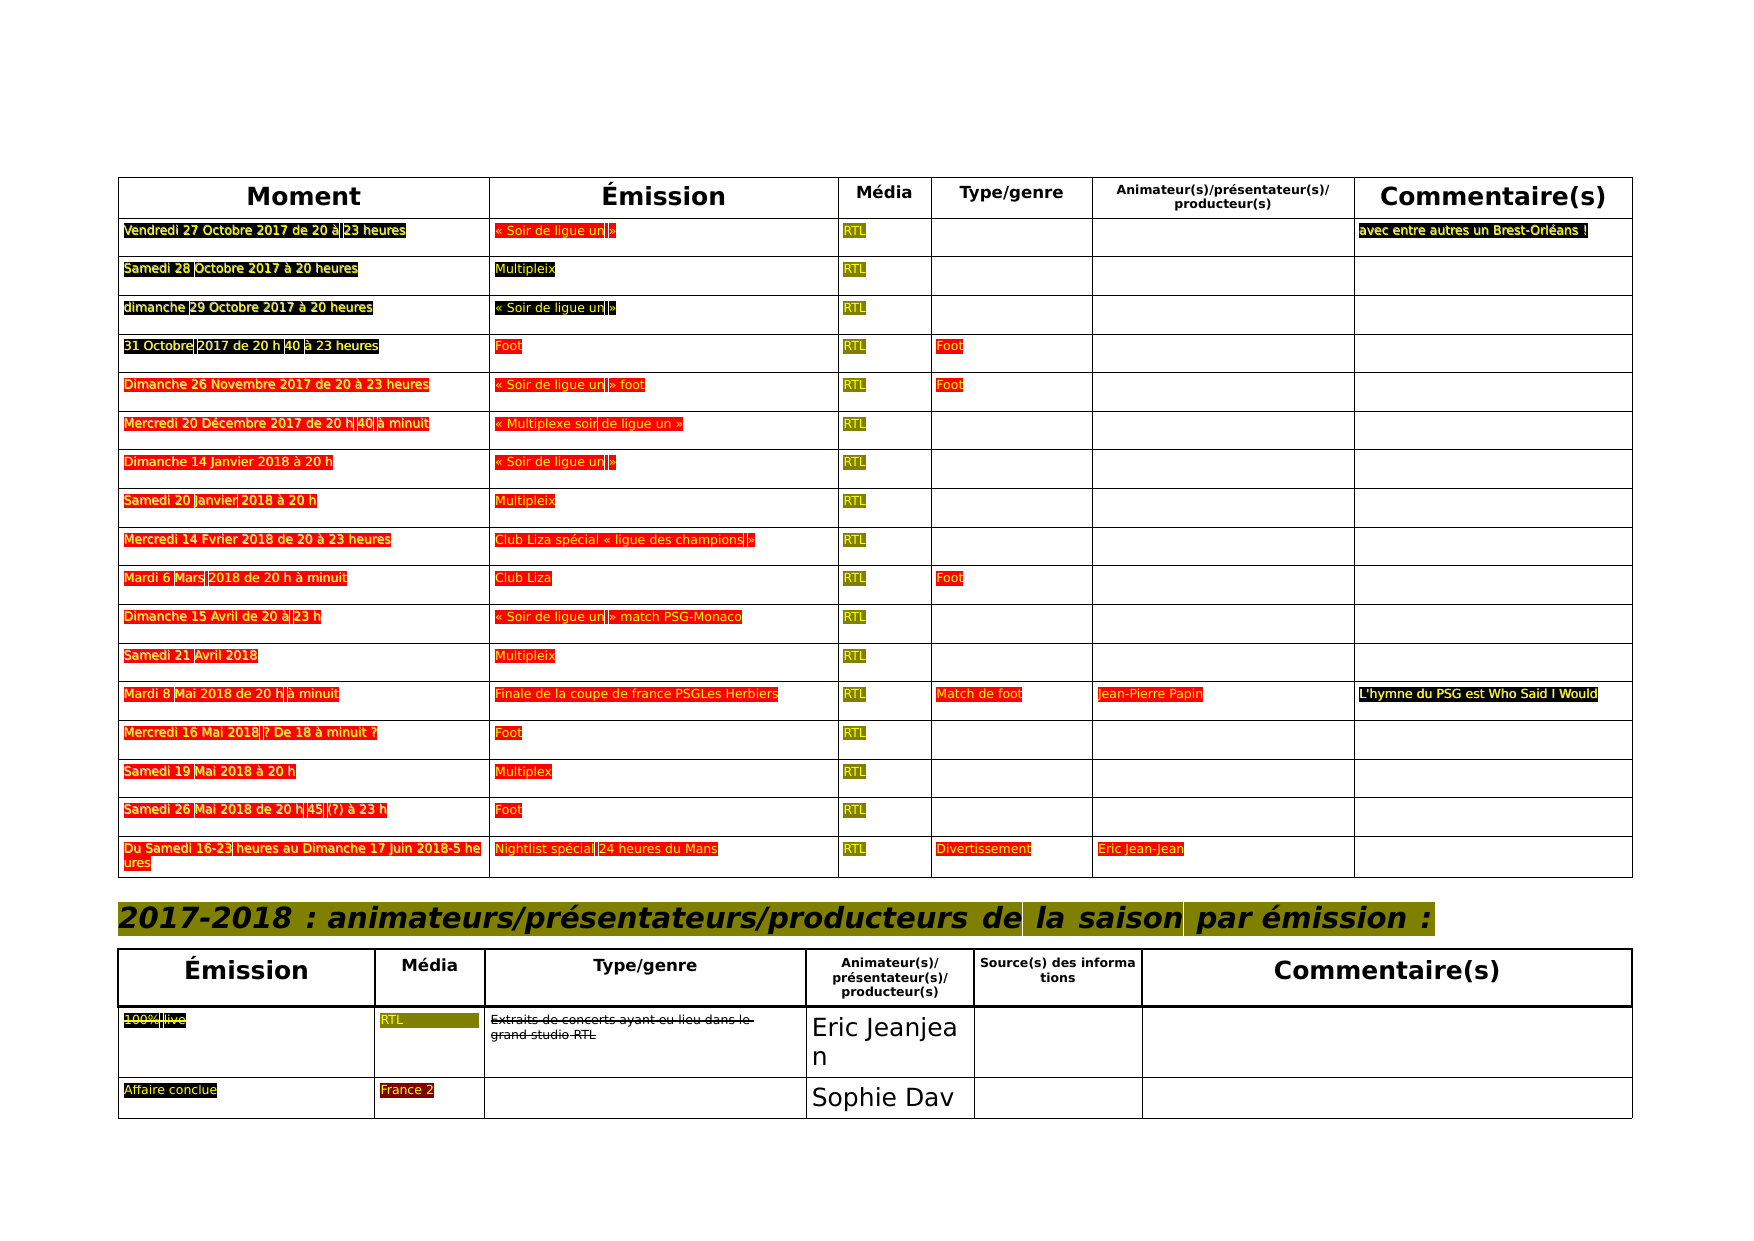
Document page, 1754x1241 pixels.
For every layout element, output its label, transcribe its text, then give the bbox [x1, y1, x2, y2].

table_cell « Soir de ligue un » [490, 296, 838, 333]
table_cell Foot [932, 335, 1092, 372]
table_cell Finale de la coupe de france PSGLes Herbiers [490, 682, 838, 720]
table_cell RTL [839, 373, 931, 411]
table_cell [932, 798, 1092, 836]
table_cell RTL [839, 489, 931, 527]
table_cell [1355, 566, 1632, 604]
table_cell [932, 450, 1092, 488]
table_cell [932, 528, 1092, 565]
table_cell « Soir de ligue un » match PSG-Monaco [490, 605, 838, 643]
table_cell [1355, 837, 1632, 877]
table_cell [932, 412, 1092, 449]
table_cell [1143, 1078, 1632, 1118]
table_cell [932, 644, 1092, 681]
table_header Commentaire(s) [1355, 178, 1632, 217]
table_cell avec entre autres un Brest-Orléans ! [1355, 219, 1632, 256]
table_cell [1355, 760, 1632, 797]
table_cell [932, 257, 1092, 295]
table_cell Sophie Dav [807, 1078, 974, 1118]
table_cell RTL [839, 450, 931, 488]
table_cell RTL [839, 798, 931, 836]
table_header Moment [119, 178, 489, 217]
table_cell RTL [839, 644, 931, 681]
table_cell [975, 1008, 1142, 1077]
table_cell Club Liza spécial « ligue des champions » [490, 528, 838, 565]
table_cell Samedi 28 Octobre 2017 à 20 heures [119, 257, 489, 295]
table_cell Dimanche 14 Janvier 2018 à 20 h [119, 450, 489, 488]
table_cell France 2 [375, 1078, 484, 1118]
table_cell [1093, 566, 1354, 604]
table_cell Match de foot [932, 682, 1092, 720]
table_cell Eric Jean-Jean [1093, 837, 1354, 877]
table_cell Jean-Pierre Papin [1093, 682, 1354, 720]
table_cell RTL [839, 682, 931, 720]
table_cell [1355, 257, 1632, 295]
table_header Émission [490, 178, 838, 217]
table_cell [1093, 335, 1354, 372]
table_cell Eric Jeanjean [807, 1008, 974, 1077]
table_cell Multipleix [490, 489, 838, 527]
table_cell [932, 296, 1092, 333]
table_cell RTL [839, 335, 931, 372]
table_cell [932, 219, 1092, 256]
table_cell Du Samedi 16-23 heures au Dimanche 17 Juin 2018-5 heures [119, 837, 489, 877]
table_cell « Soir de ligue un » foot [490, 373, 838, 411]
subtitle 2017-2018 : animateurs/présentateurs/producteurs de la saison par émission : [118, 902, 1636, 936]
table_cell Mardi 8 Mai 2018 de 20 h à minuit [119, 682, 489, 720]
table_cell [1143, 1008, 1632, 1077]
table_cell [932, 721, 1092, 758]
table_cell [1093, 412, 1354, 449]
table_cell RTL [375, 1008, 484, 1077]
table_cell RTL [839, 528, 931, 565]
table_cell [1355, 798, 1632, 836]
table_cell [1355, 644, 1632, 681]
table_cell [1355, 605, 1632, 643]
table_cell [1355, 528, 1632, 565]
table_cell « Soir de ligue un » [490, 219, 838, 256]
table_cell « Multiplexe soir de ligue un » [490, 412, 838, 449]
table_cell RTL [839, 412, 931, 449]
table_cell [1355, 489, 1632, 527]
table_header Émission [119, 950, 374, 1005]
table_cell [1093, 489, 1354, 527]
table_cell [932, 605, 1092, 643]
table_header Animateur(s)/présentateur(s)/producteur(s) [1093, 178, 1354, 217]
table_cell RTL [839, 837, 931, 877]
table_cell Foot [932, 373, 1092, 411]
table_cell L'hymne du PSG est Who Said I Would [1355, 682, 1632, 720]
table_cell Mercredi 20 Décembre 2017 de 20 h 40 à minuit [119, 412, 489, 449]
table_cell [1093, 373, 1354, 411]
table_cell Affaire conclue [119, 1078, 374, 1118]
table_cell [1355, 721, 1632, 758]
table_cell [1355, 373, 1632, 411]
table_cell [1093, 798, 1354, 836]
table_cell Multipleix [490, 257, 838, 295]
table_cell Multiplex [490, 760, 838, 797]
table_cell Samedi 19 Mai 2018 à 20 h [119, 760, 489, 797]
table_cell [1093, 605, 1354, 643]
table_header Média [376, 950, 484, 1005]
table_cell Dimanche 15 Avril de 20 à 23 h [119, 605, 489, 643]
table_cell [1093, 644, 1354, 681]
table_cell 100% live [119, 1008, 374, 1077]
table_header Type/genre [486, 950, 805, 1005]
table_cell [1093, 450, 1354, 488]
table_cell Mardi 6 Mars 2018 de 20 h à minuit [119, 566, 489, 604]
table_cell Samedi 21 Avril 2018 [119, 644, 489, 681]
table_cell RTL [839, 605, 931, 643]
table_cell RTL [839, 566, 931, 604]
table_header Source(s) des informations [975, 950, 1141, 1005]
table_cell « Soir de ligue un » [490, 450, 838, 488]
table_cell [1093, 760, 1354, 797]
table_cell RTL [839, 219, 931, 256]
table_cell [1093, 528, 1354, 565]
table_cell [1093, 721, 1354, 758]
table_cell Mercredi 16 Mai 2018 ? De 18 à minuit ? [119, 721, 489, 758]
table_cell [975, 1078, 1142, 1118]
table_cell [1355, 296, 1632, 333]
table_cell RTL [839, 721, 931, 758]
table_cell Foot [490, 721, 838, 758]
table_cell [1093, 257, 1354, 295]
table_cell Vendredi 27 Octobre 2017 de 20 à 23 heures [119, 219, 489, 256]
table_header Commentaire(s) [1143, 950, 1631, 1005]
table_cell 31 Octobre 2017 de 20 h 40 à 23 heures [119, 335, 489, 372]
table_cell [1355, 412, 1632, 449]
table_cell Samedi 26 Mai 2018 de 20 h 45 (?) à 23 h [119, 798, 489, 836]
table_header Animateur(s)/présentateur(s)/producteur(s) [807, 950, 973, 1005]
table_cell [932, 760, 1092, 797]
table_cell [1355, 335, 1632, 372]
table_cell Foot [490, 335, 838, 372]
table_cell RTL [839, 296, 931, 333]
table_header Type/genre [932, 178, 1092, 217]
table_cell Nightlist spécial 24 heures du Mans [490, 837, 838, 877]
table_cell Dimanche 26 Novembre 2017 de 20 à 23 heures [119, 373, 489, 411]
table_cell [1355, 450, 1632, 488]
table_cell [1093, 219, 1354, 256]
table_cell Divertissement [932, 837, 1092, 877]
table_cell RTL [839, 257, 931, 295]
table_cell Samedi 20 Janvier 2018 à 20 h [119, 489, 489, 527]
table_cell Multipleix [490, 644, 838, 681]
table_cell [1093, 296, 1354, 333]
table_cell Foot [932, 566, 1092, 604]
table_cell Foot [490, 798, 838, 836]
table_header Média [839, 178, 931, 217]
table_cell RTL [839, 760, 931, 797]
table_cell Extraits de concerts ayant eu lieu dans le grand studio RTL [485, 1008, 806, 1077]
table_cell [485, 1078, 806, 1118]
table_cell Club Liza [490, 566, 838, 604]
table_cell Mercredi 14 Fvrier 2018 de 20 à 23 heures [119, 528, 489, 565]
table_cell dimanche 29 Octobre 2017 à 20 heures [119, 296, 489, 333]
table_cell [932, 489, 1092, 527]
